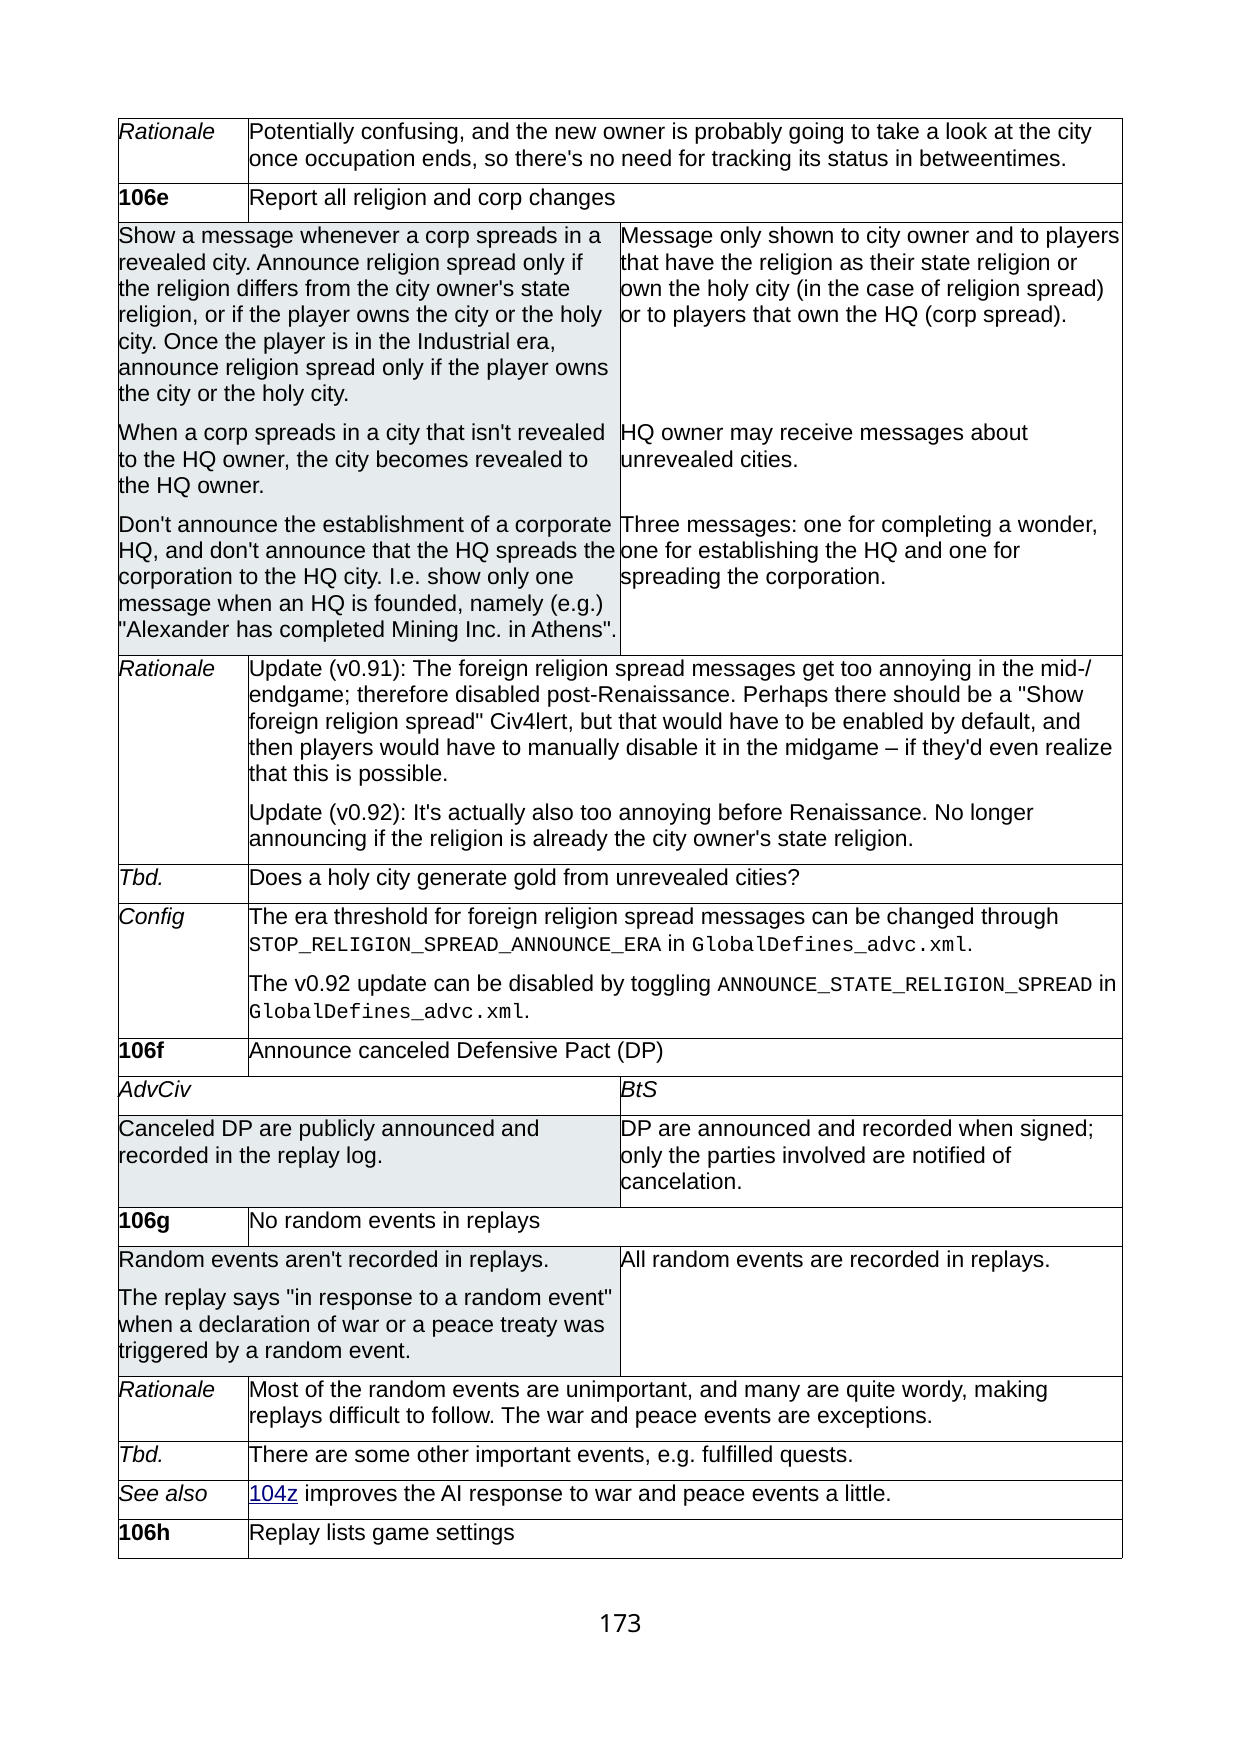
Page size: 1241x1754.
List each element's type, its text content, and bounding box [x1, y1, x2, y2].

table_cell 106h [119, 1520, 248, 1558]
table_cell No random events in replays [249, 1208, 1122, 1246]
table_cell See also [119, 1481, 248, 1519]
table_cell Replay lists game settings [249, 1520, 1122, 1558]
table_cell Most of the random events are unimportant, and many are quite wordy, making replays difficult to follow. The war and peace events are exceptions. [249, 1377, 1122, 1441]
table_cell The era threshold for foreign religion spread messages can be changed through STOP_RELIGION_SPREAD_ANNOUNCE_ERA in GlobalDefines_advc.xml. The v0.92 update can be disabled by toggling ANNOUNCE_STATE_RELIGION_SPREAD in GlobalDefines_advc.xml. [249, 904, 1122, 1037]
table_cell Report all religion and corp changes [249, 184, 1122, 222]
table_cell Canceled DP are publicly announced and recorded in the replay log. [119, 1116, 620, 1207]
table_cell Config [119, 904, 248, 1037]
table_cell AdvCiv [119, 1077, 620, 1115]
table_cell Tbd. [119, 865, 248, 903]
table_cell All random events are recorded in replays. [621, 1247, 1122, 1376]
table_cell Potentially confusing, and the new owner is probably going to take a look at the city once occupation ends, so there's no need for tracking its status in betweentimes. [249, 119, 1122, 183]
table_cell Update (v0.91): The foreign religion spread messages get too annoying in the mid-/ endgame; therefore disabled post-Renaissance. Perhaps there should be a "Show foreign religion spread" Civ4lert, but that would have to be enabled by default, and then players would have to manually disable it in the midgame – if they'd even realize that this is possible. Update (v0.92): It's actually also too annoying before Renaissance. No longer announcing if the religion is already the city owner's state religion. [249, 656, 1122, 864]
table_cell 106g [119, 1208, 248, 1246]
table_cell Rationale [119, 1377, 248, 1441]
table_cell Rationale [119, 119, 248, 183]
table_cell 106f [119, 1039, 248, 1076]
table_cell Does a holy city generate gold from unrevealed cities? [249, 865, 1122, 903]
table_cell 106e [119, 184, 248, 222]
table_cell BtS [621, 1077, 1122, 1115]
table_cell There are some other important events, e.g. fulfilled quests. [249, 1442, 1122, 1480]
table_cell Announce canceled Defensive Pact (DP) [249, 1039, 1122, 1076]
table_cell Random events aren't recorded in replays. The replay says "in response to a random event" when a declaration of war or a peace treaty was triggered by a random event. [119, 1247, 620, 1376]
table_cell Rationale [119, 656, 248, 864]
table_cell Tbd. [119, 1442, 248, 1480]
table_cell Message only shown to city owner and to players that have the religion as their state religion or own the holy city (in the case of religion spread) or to players that own the HQ (corp spread). HQ owner may receive messages about unrevealed cities. Three messages: one for completing a wonder, one for establishing the HQ and one for spreading the corporation. [621, 223, 1122, 655]
table_cell 104z improves the AI response to war and peace events a little. [249, 1481, 1122, 1519]
table_cell Show a message whenever a corp spreads in a revealed city. Announce religion spread only if the religion differs from the city owner's state religion, or if the player owns the city or the holy city. Once the player is in the Industrial era, announce religion spread only if the player owns the city or the holy city. When a corp spreads in a city that isn't revealed to the HQ owner, the city becomes revealed to the HQ owner. Don't announce the establishment of a corporate HQ, and don't announce that the HQ spreads the corporation to the HQ city. I.e. show only one message when an HQ is founded, namely (e.g.) "Alexander has completed Mining Inc. in Athens". [119, 223, 620, 655]
table_cell DP are announced and recorded when signed; only the parties involved are notified of cancelation. [621, 1116, 1122, 1207]
